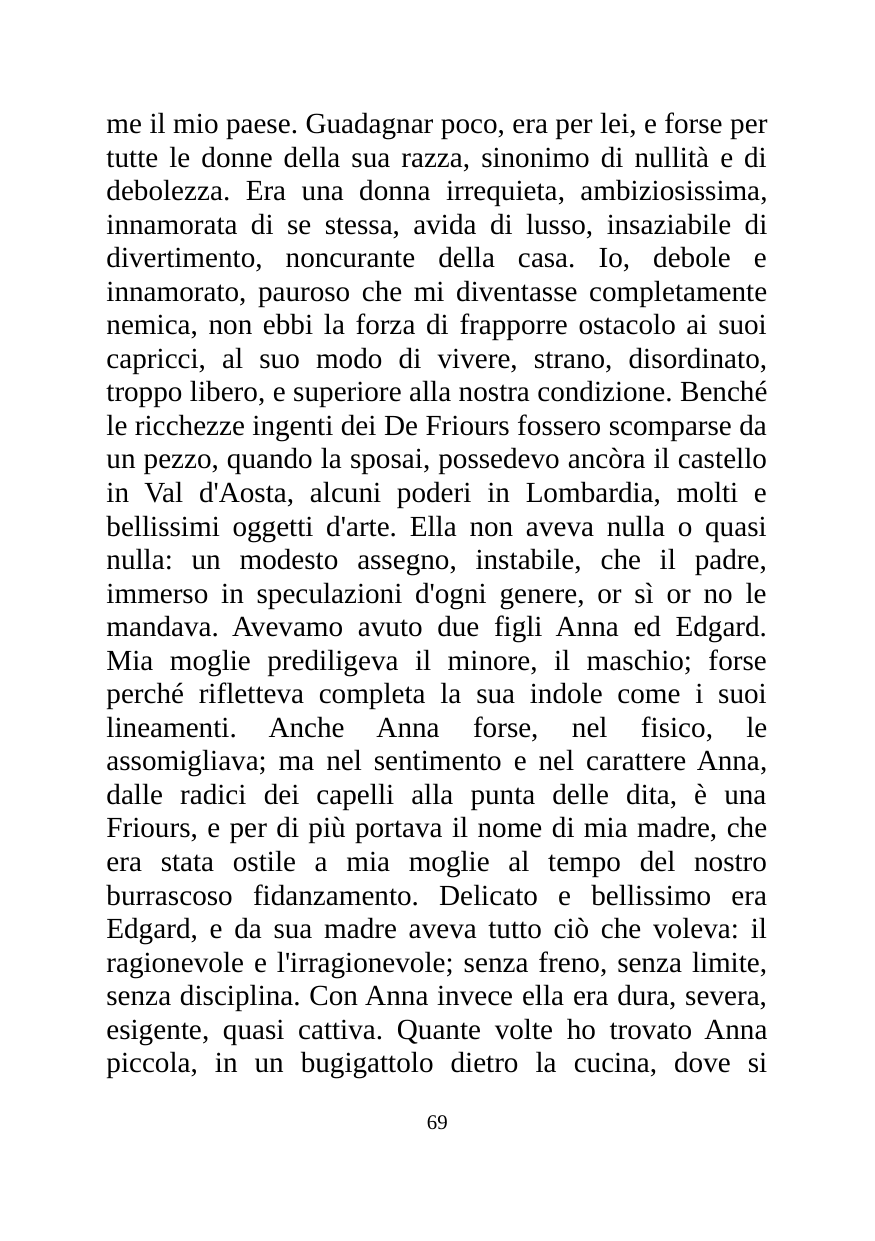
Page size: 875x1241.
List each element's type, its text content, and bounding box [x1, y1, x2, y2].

text me il mio paese. Guadagnar poco, era per lei, e forse per tutte le donne della sua razza, sinonimo di nullità e di debolezza. Era una donna irrequieta, ambiziosissima, innamorata di se stessa, avida di lusso, insaziabile di divertimento, noncurante della casa. Io, debole e innamorato, pauroso che mi diventasse completamente nemica, non ebbi la forza di frapporre ostacolo ai suoi capricci, al suo modo di vivere, strano, disordinato, troppo libero, e superiore alla nostra condizione. Benché le ricchezze ingenti dei De Friours fossero scomparse da un pezzo, quando la sposai, possedevo ancòra il castello in Val d'Aosta, alcuni poderi in Lombardia, molti e bellissimi oggetti d'arte. Ella non aveva nulla o quasi nulla: un modesto assegno, instabile, che il padre, immerso in speculazioni d'ogni genere, or sì or no le mandava. Avevamo avuto due figli Anna ed Edgard. Mia moglie prediligeva il minore, il maschio; forse perché rifletteva completa la sua indole come i suoi lineamenti. Anche Anna forse, nel fisico, le assomigliava; ma nel sentimento e nel carattere Anna, dalle radici dei capelli alla punta delle dita, è una Friours, e per di più portava il nome di mia madre, che era stata ostile a mia moglie al tempo del nostro burrascoso fidanzamento. Delicato e bellissimo era Edgard, e da sua madre aveva tutto ciò che voleva: il ragionevole e l'irragionevole; senza freno, senza limite, senza disciplina. Con Anna invece ella era dura, severa, esigente, quasi cattiva. Quante volte ho trovato Anna piccola, in un bugigattolo dietro la cucina, dove si [106, 106, 768, 1079]
